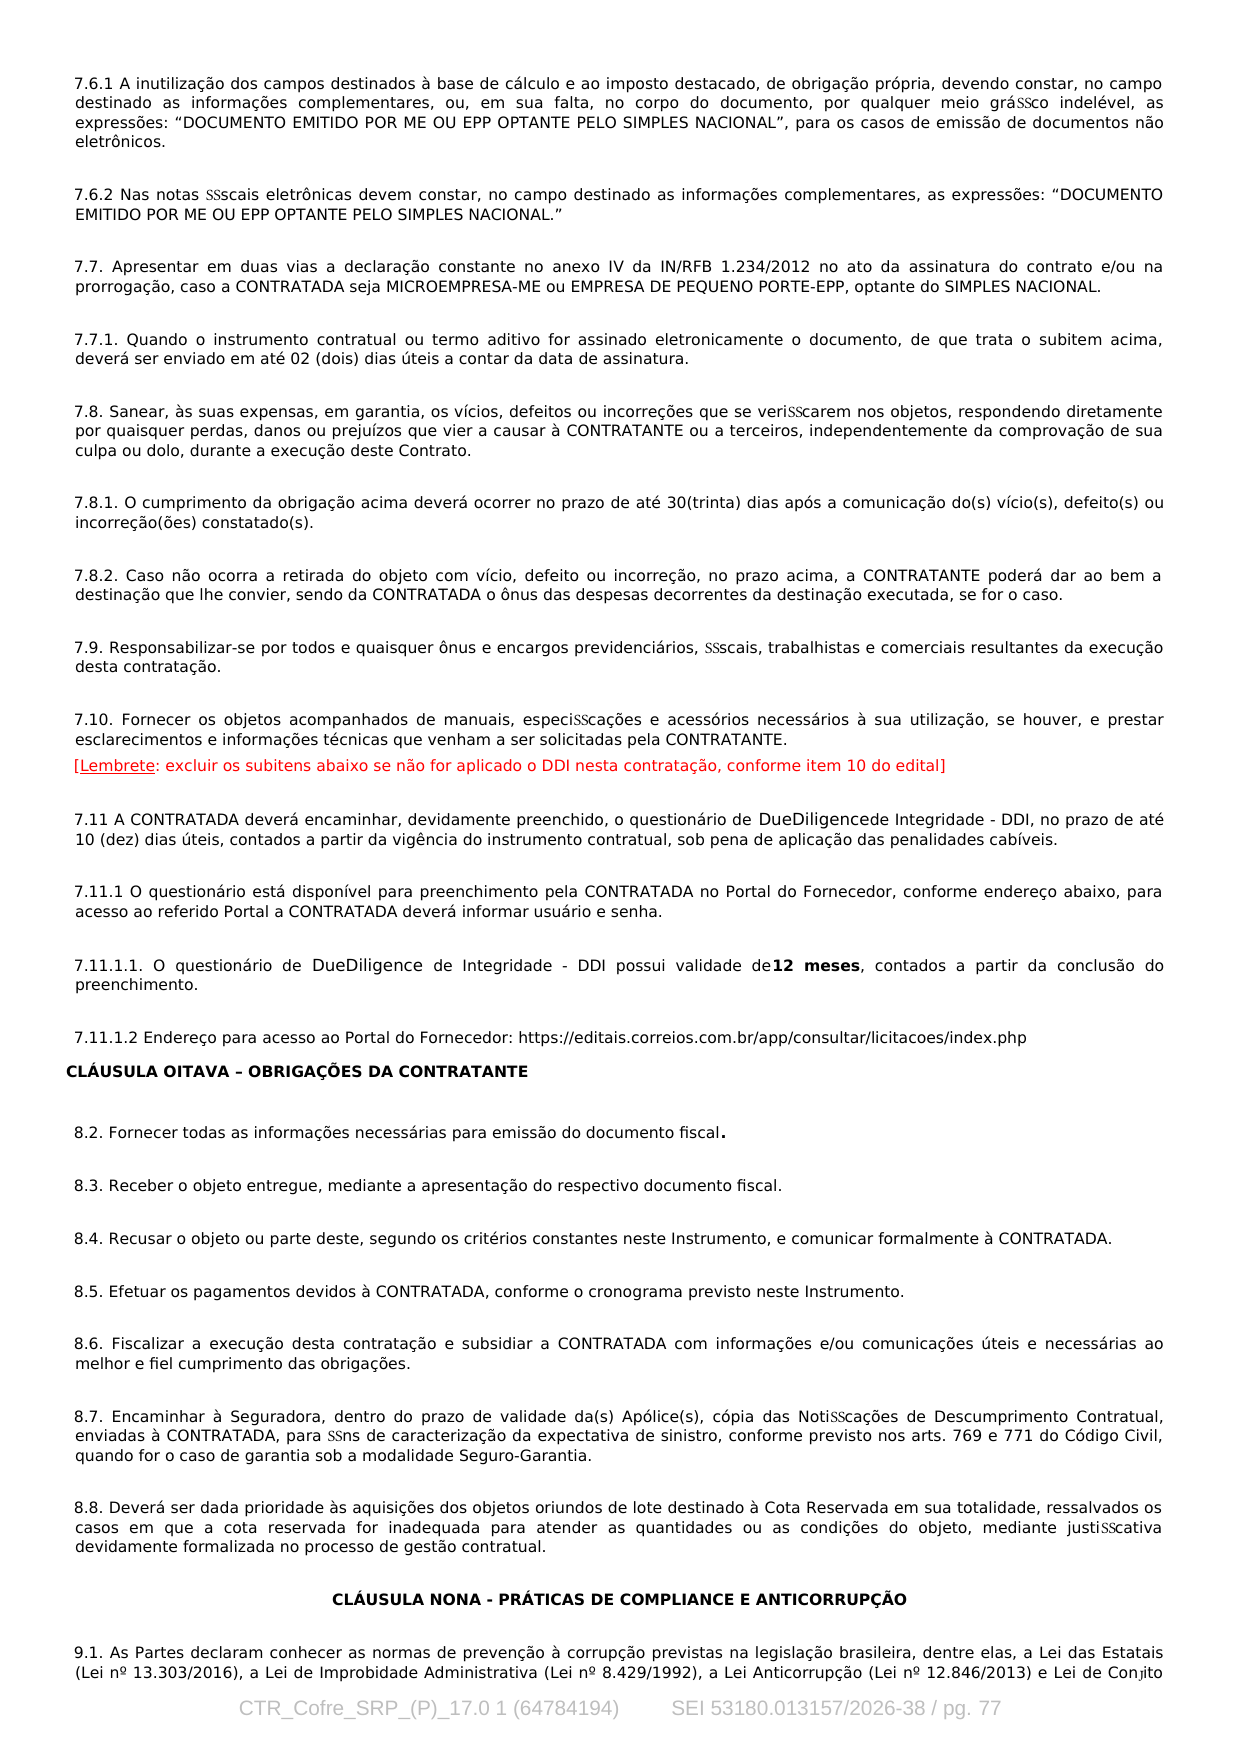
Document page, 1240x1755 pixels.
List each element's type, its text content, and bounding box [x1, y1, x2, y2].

text 7.6.1 A inutilização dos campos destinados à base de cálculo e ao imposto destacado, de obrigação própria, devendo constar, no campo destinado as informações complementares, ou, em sua falta, no corpo do documento, por qualquer meio gráco indelével, as expressões: “DOCUMENTO EMITIDO POR ME OU EPP OPTANTE PELO SIMPLES NACIONAL”, para os casos de emissão de documentos não eletrônicos. [74, 75, 1165, 152]
text 7.7.1. Quando o instrumento contratual ou termo aditivo for assinado eletronicamente o documento, de que trata o subitem acima, deverá ser enviado em até 02 (dois) dias úteis a contar da data de assinatura. [74, 331, 1165, 368]
text CLÁUSULA OITAVA – OBRIGAÇÕES DA CONTRATANTE [66, 1063, 1183, 1081]
text 7.11.1 O questionário está disponível para preenchimento pela CONTRATADA no Portal do Fornecedor, conforme endereço abaixo, para acesso ao referido Portal a CONTRATADA deverá informar usuário e senha. [74, 883, 1165, 921]
text 7.11.1.2 Endereço para acesso ao Portal do Fornecedor: https://editais.correios.com.br/app/consultar/licitacoes/index.php [74, 1029, 1165, 1047]
text 8.6. Fiscalizar a execução desta contratação e subsidiar a CONTRATADA com informações e/ou comunicações úteis e necessárias ao melhor e fiel cumprimento das obrigações. [74, 1335, 1165, 1373]
text 7.7. Apresentar em duas vias a declaração constante no anexo IV da IN/RFB 1.234/2012 no ato da assinatura do contrato e/ou na prorrogação, caso a CONTRATADA seja MICROEMPRESA-ME ou EMPRESA DE PEQUENO PORTE-EPP, optante do SIMPLES NACIONAL. [74, 258, 1165, 296]
text 8.2. Fornecer todas as informações necessárias para emissão do documento fiscal. [74, 1124, 1165, 1143]
text 7.8.1. O cumprimento da obrigação acima deverá ocorrer no prazo de até 30(trinta) dias após a comunicação do(s) vício(s), defeito(s) ou incorreção(ões) constatado(s). [74, 494, 1165, 532]
text 7.6.2 Nas notas scais eletrônicas devem constar, no campo destinado as informações complementares, as expressões: “DOCUMENTO EMITIDO POR ME OU EPP OPTANTE PELO SIMPLES NACIONAL.” [74, 186, 1165, 224]
text 8.5. Efetuar os pagamentos devidos à CONTRATADA, conforme o cronograma previsto neste Instrumento. [74, 1283, 1165, 1301]
text [Lembrete: excluir os subitens abaixo se não for aplicado o DDI nesta contratação, conforme item 10 do edital] [74, 757, 1183, 775]
text 8.7. Encaminhar à Seguradora, dentro do prazo de validade da(s) Apólice(s), cópia das Noticações de Descumprimento Contratual, enviadas à CONTRATADA, para ns de caracterização da expectativa de sinistro, conforme previsto nos arts. 769 e 771 do Código Civil, quando for o caso de garantia sob a modalidade Seguro-Garantia. [74, 1407, 1165, 1465]
text 8.8. Deverá ser dada prioridade às aquisições dos objetos oriundos de lote destinado à Cota Reservada em sua totalidade, ressalvados os casos em que a cota reservada for inadequada para atender as quantidades ou as condições do objeto, mediante justicativa devidamente formalizada no processo de gestão contratual. [74, 1499, 1165, 1556]
text 8.3. Receber o objeto entregue, mediante a apresentação do respectivo documento fiscal. [74, 1177, 1165, 1195]
text 7.10. Fornecer os objetos acompanhados de manuais, especicações e acessórios necessários à sua utilização, se houver, e prestar esclarecimentos e informações técnicas que venham a ser solicitadas pela CONTRATANTE. [74, 711, 1165, 749]
text 7.8. Sanear, às suas expensas, em garantia, os vícios, defeitos ou incorreções que se vericarem nos objetos, respondendo diretamente por quaisquer perdas, danos ou prejuízos que vier a causar à CONTRATANTE ou a terceiros, independentemente da comprovação de sua culpa ou dolo, durante a execução deste Contrato. [74, 403, 1165, 460]
text 9.1. As Partes declaram conhecer as normas de prevenção à corrupção previstas na legislação brasileira, dentre elas, a Lei das Estatais (Lei nº 13.303/2016), a Lei de Improbidade Administrativa (Lei nº 8.429/1992), a Lei Anticorrupção (Lei nº 12.846/2013) e Lei de Conito [74, 1644, 1165, 1682]
text 7.9. Responsabilizar-se por todos e quaisquer ônus e encargos previdenciários, scais, trabalhistas e comerciais resultantes da execução desta contratação. [74, 639, 1165, 676]
text 7.11.1.1. O questionário de DueDiligence de Integridade - DDI possui validade de12 meses, contados a partir da conclusão do preenchimento. [74, 956, 1165, 994]
text 7.8.2. Caso não ocorra a retirada do objeto com vício, defeito ou incorreção, no prazo acima, a CONTRATANTE poderá dar ao bem a destinação que lhe convier, sendo da CONTRATADA o ônus das despesas decorrentes da destinação executada, se for o caso. [74, 567, 1165, 604]
text 8.4. Recusar o objeto ou parte deste, segundo os critérios constantes neste Instrumento, e comunicar formalmente à CONTRATADA. [74, 1230, 1165, 1248]
text CLÁUSULA NONA - PRÁTICAS DE COMPLIANCE E ANTICORRUPÇÃO [67, 1591, 1172, 1609]
text 7.11 A CONTRATADA deverá encaminhar, devidamente preenchido, o questionário de DueDiligencede Integridade - DDI, no prazo de até 10 (dez) dias úteis, contados a partir da vigência do instrumento contratual, sob pena de aplicação das penalidades cabíveis. [74, 810, 1165, 849]
